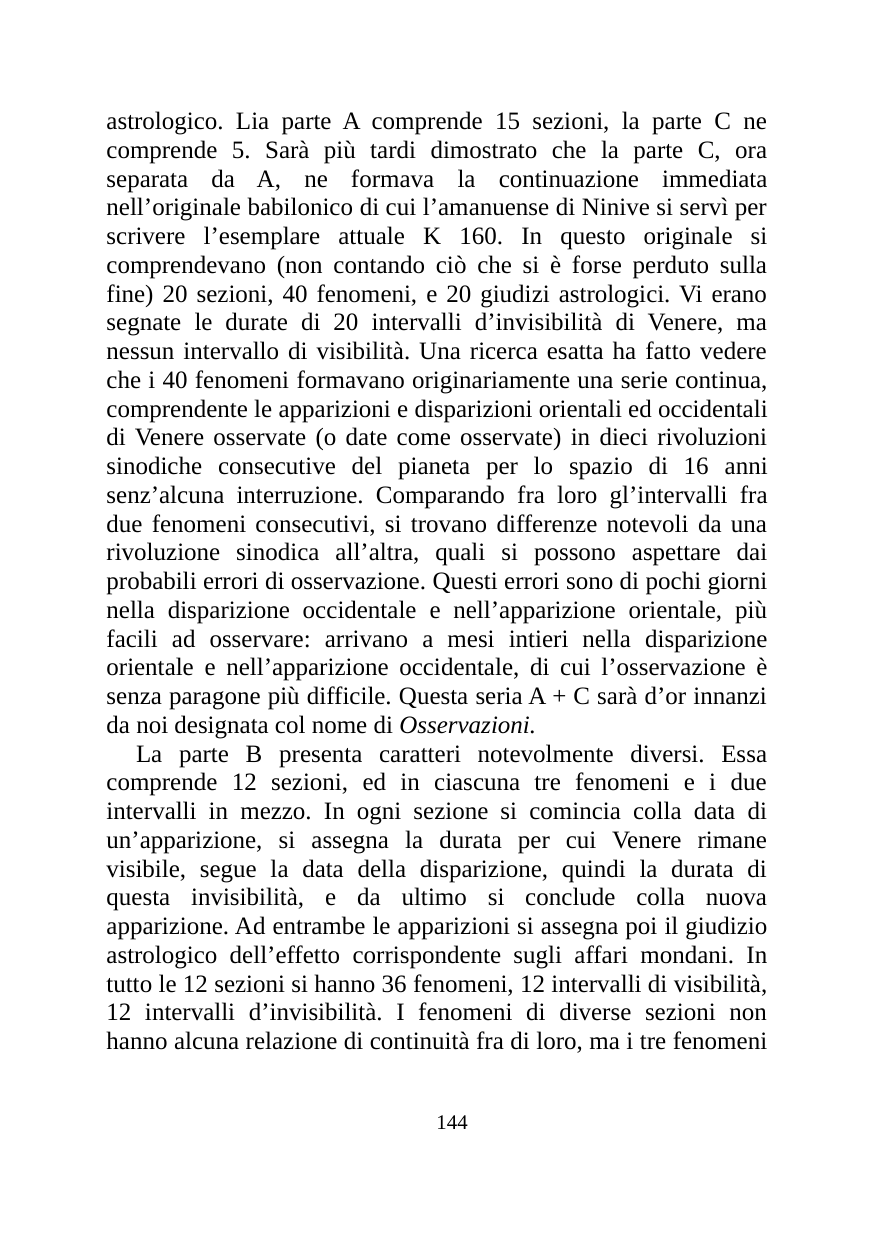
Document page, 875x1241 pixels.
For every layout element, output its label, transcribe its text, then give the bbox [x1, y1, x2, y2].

text La parte B presenta caratteri notevolmente diversi. Essa comprende 12 sezioni, ed in ciascuna tre fenomeni e i due intervalli in mezzo. In ogni sezione si comincia colla data di un’apparizione, si assegna la durata per cui Venere rimane visibile, segue la data della disparizione, quindi la durata di questa invisibilità, e da ultimo si conclude colla nuova apparizione. Ad entrambe le apparizioni si assegna poi il giudizio astrologico dell’effetto corrispondente sugli affari mondani. In tutto le 12 sezioni si hanno 36 fenomeni, 12 intervalli di visibilità, 12 intervalli d’invisibilità. I fenomeni di diverse sezioni non hanno alcuna relazione di continuità fra di loro, ma i tre fenomeni [106, 739, 768, 1055]
text astrologico. Lia parte A comprende 15 sezioni, la parte C ne comprende 5. Sarà più tardi dimostrato che la parte C, ora separata da A, ne formava la continuazione immediata nell’originale babilonico di cui l’amanuense di Ninive si servì per scrivere l’esemplare attuale K 160. In questo originale si comprendevano (non contando ciò che si è forse perduto sulla fine) 20 sezioni, 40 fenomeni, e 20 giudizi astrologici. Vi erano segnate le durate di 20 intervalli d’invisibilità di Venere, ma nessun intervallo di visibilità. Una ricerca esatta ha fatto vedere che i 40 fenomeni formavano originariamente una serie continua, comprendente le apparizioni e disparizioni orientali ed occidentali di Venere osservate (o date come osservate) in dieci rivoluzioni sinodiche consecutive del pianeta per lo spazio di 16 anni senz’alcuna interruzione. Comparando fra loro gl’intervalli fra due fenomeni consecutivi, si trovano differenze notevoli da una rivoluzione sinodica all’altra, quali si possono aspettare dai probabili errori di osservazione. Questi errori sono di pochi giorni nella disparizione occidentale e nell’apparizione orientale, più facili ad osservare: arrivano a mesi intieri nella disparizione orientale e nell’apparizione occidentale, di cui l’osservazione è senza paragone più difficile. Questa seria A + C sarà d’or innanzi da noi designata col nome di Osservazioni. [106, 106, 768, 739]
